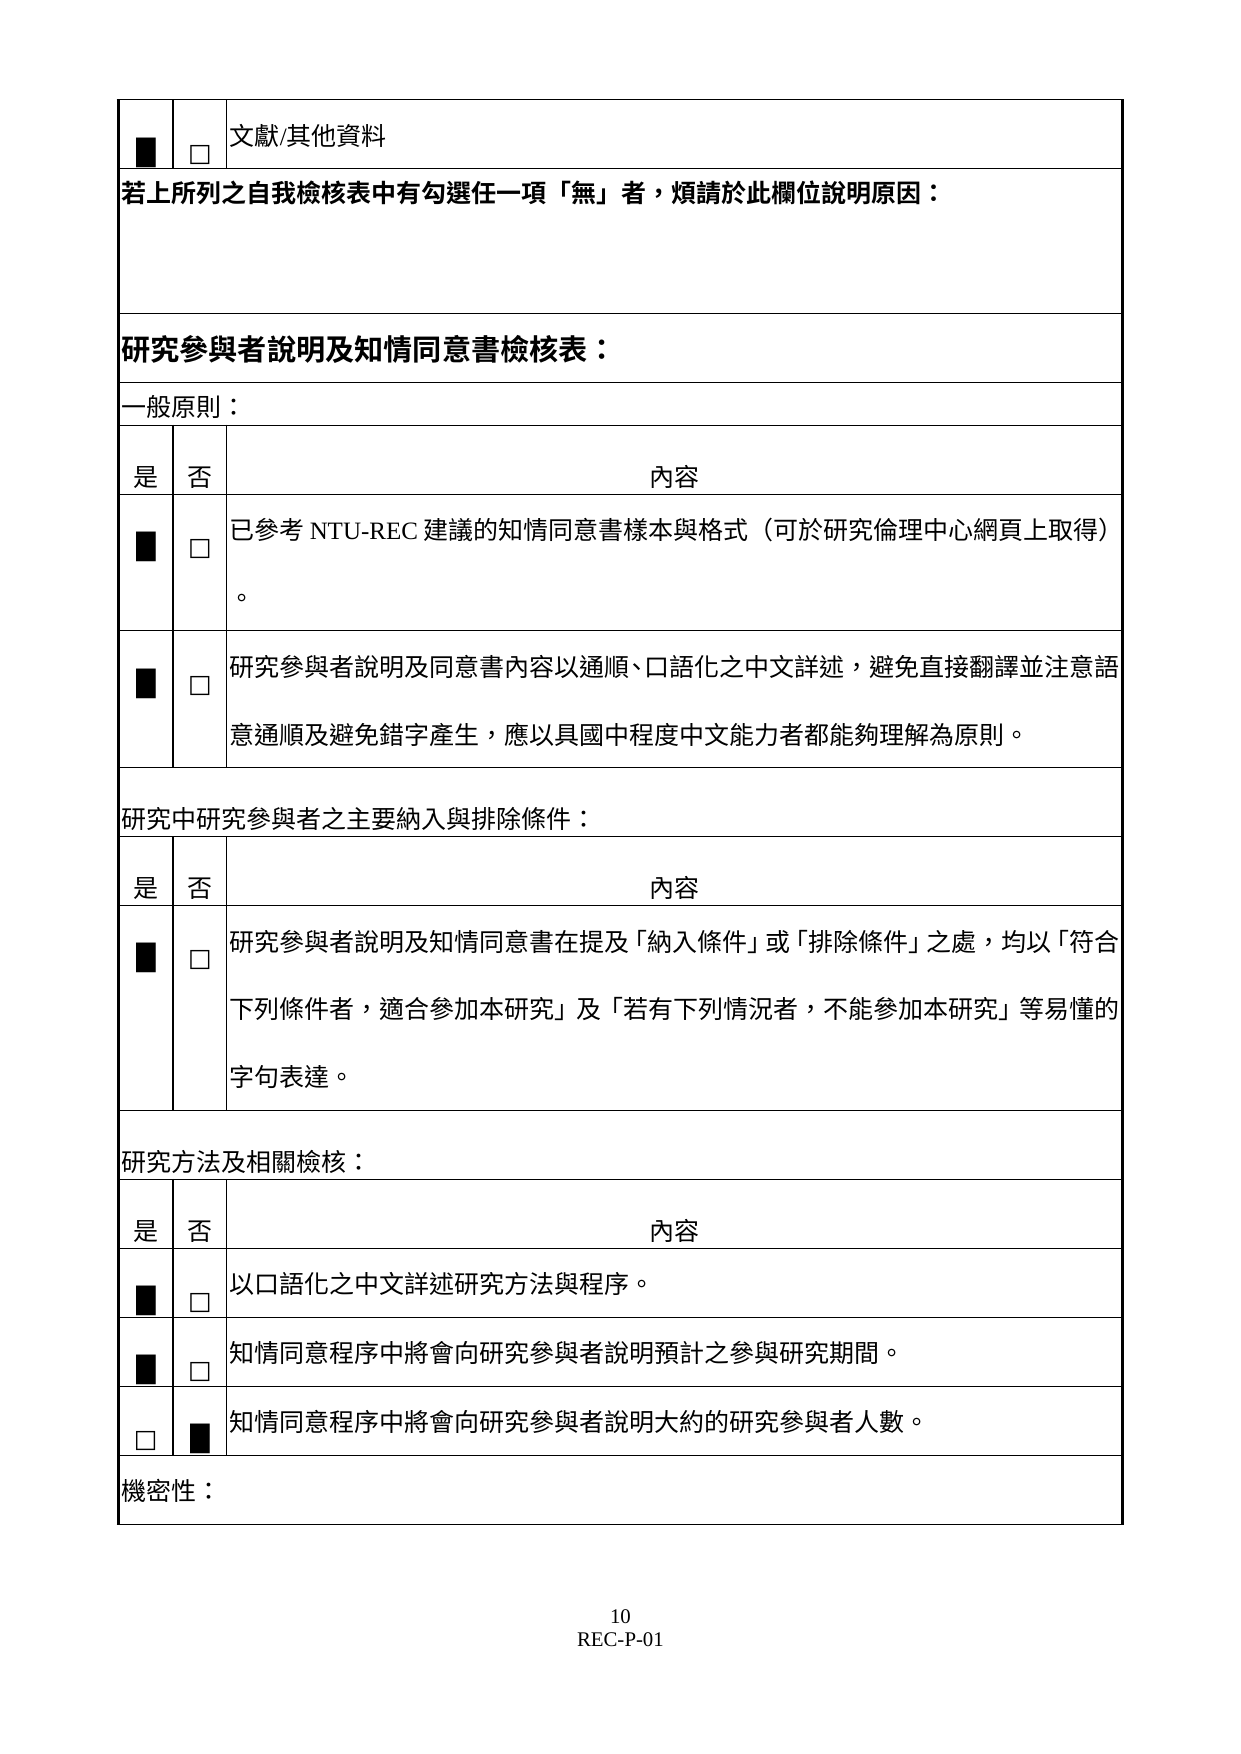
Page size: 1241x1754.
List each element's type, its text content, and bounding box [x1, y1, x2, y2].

table_cell 文獻/其他資料 [227, 100, 1121, 168]
table_cell 知情同意程序中將會向研究參與者說明大約的研究參與者人數。 [227, 1387, 1121, 1455]
table_cell 已參考NTU-REC建議的知情同意書樣本與格式（可於研究倫理中心網頁上取得）。 [227, 495, 1121, 630]
table_cell □ [174, 1318, 226, 1386]
table_cell □ [174, 906, 226, 1110]
table_cell █ [120, 495, 172, 630]
table_cell 研究參與者說明及知情同意書檢核表： [120, 314, 1121, 382]
table_cell 否 [174, 837, 226, 905]
table_cell █ [120, 1318, 172, 1386]
table_cell □ [174, 631, 226, 767]
table_cell 內容 [227, 837, 1121, 905]
table_cell █ [120, 1249, 172, 1317]
table_cell 以口語化之中文詳述研究方法與程序。 [227, 1249, 1121, 1317]
table_cell 內容 [227, 426, 1121, 493]
table_cell 知情同意程序中將會向研究參與者說明預計之參與研究期間。 [227, 1318, 1121, 1386]
table_cell □ [174, 100, 226, 168]
table_cell 否 [174, 1180, 226, 1248]
table_cell 是 [120, 1180, 172, 1248]
table_cell 機密性： [120, 1456, 1121, 1524]
table_cell 研究方法及相關檢核： [120, 1111, 1121, 1179]
table_cell 一般原則： [120, 383, 1121, 424]
table_cell 否 [174, 426, 226, 493]
table_cell □ [120, 1387, 172, 1455]
table_cell 若上所列之自我檢核表中有勾選任一項「無」者，煩請於此欄位說明原因： [120, 169, 1121, 313]
table_cell 研究中研究參與者之主要納入與排除條件： [120, 768, 1121, 836]
table_cell █ [120, 631, 172, 767]
table_cell █ [120, 100, 172, 168]
table_cell 是 [120, 837, 172, 905]
table_cell □ [174, 1249, 226, 1317]
table_cell □ [174, 495, 226, 630]
table_cell 是 [120, 426, 172, 493]
table_cell █ [174, 1387, 226, 1455]
table_cell 研究參與者說明及知情同意書在提及「納入條件」或「排除條件」之處，均以「符合下列條件者，適合參加本研究」及「若有下列情況者，不能參加本研究」等易懂的字句表達。 [227, 906, 1121, 1110]
table_cell 內容 [227, 1180, 1121, 1248]
table_cell 研究參與者說明及同意書內容以通順、口語化之中文詳述，避免直接翻譯並注意語意通順及避免錯字產生，應以具國中程度中文能力者都能夠理解為原則。 [227, 631, 1121, 767]
table_cell █ [120, 906, 172, 1110]
